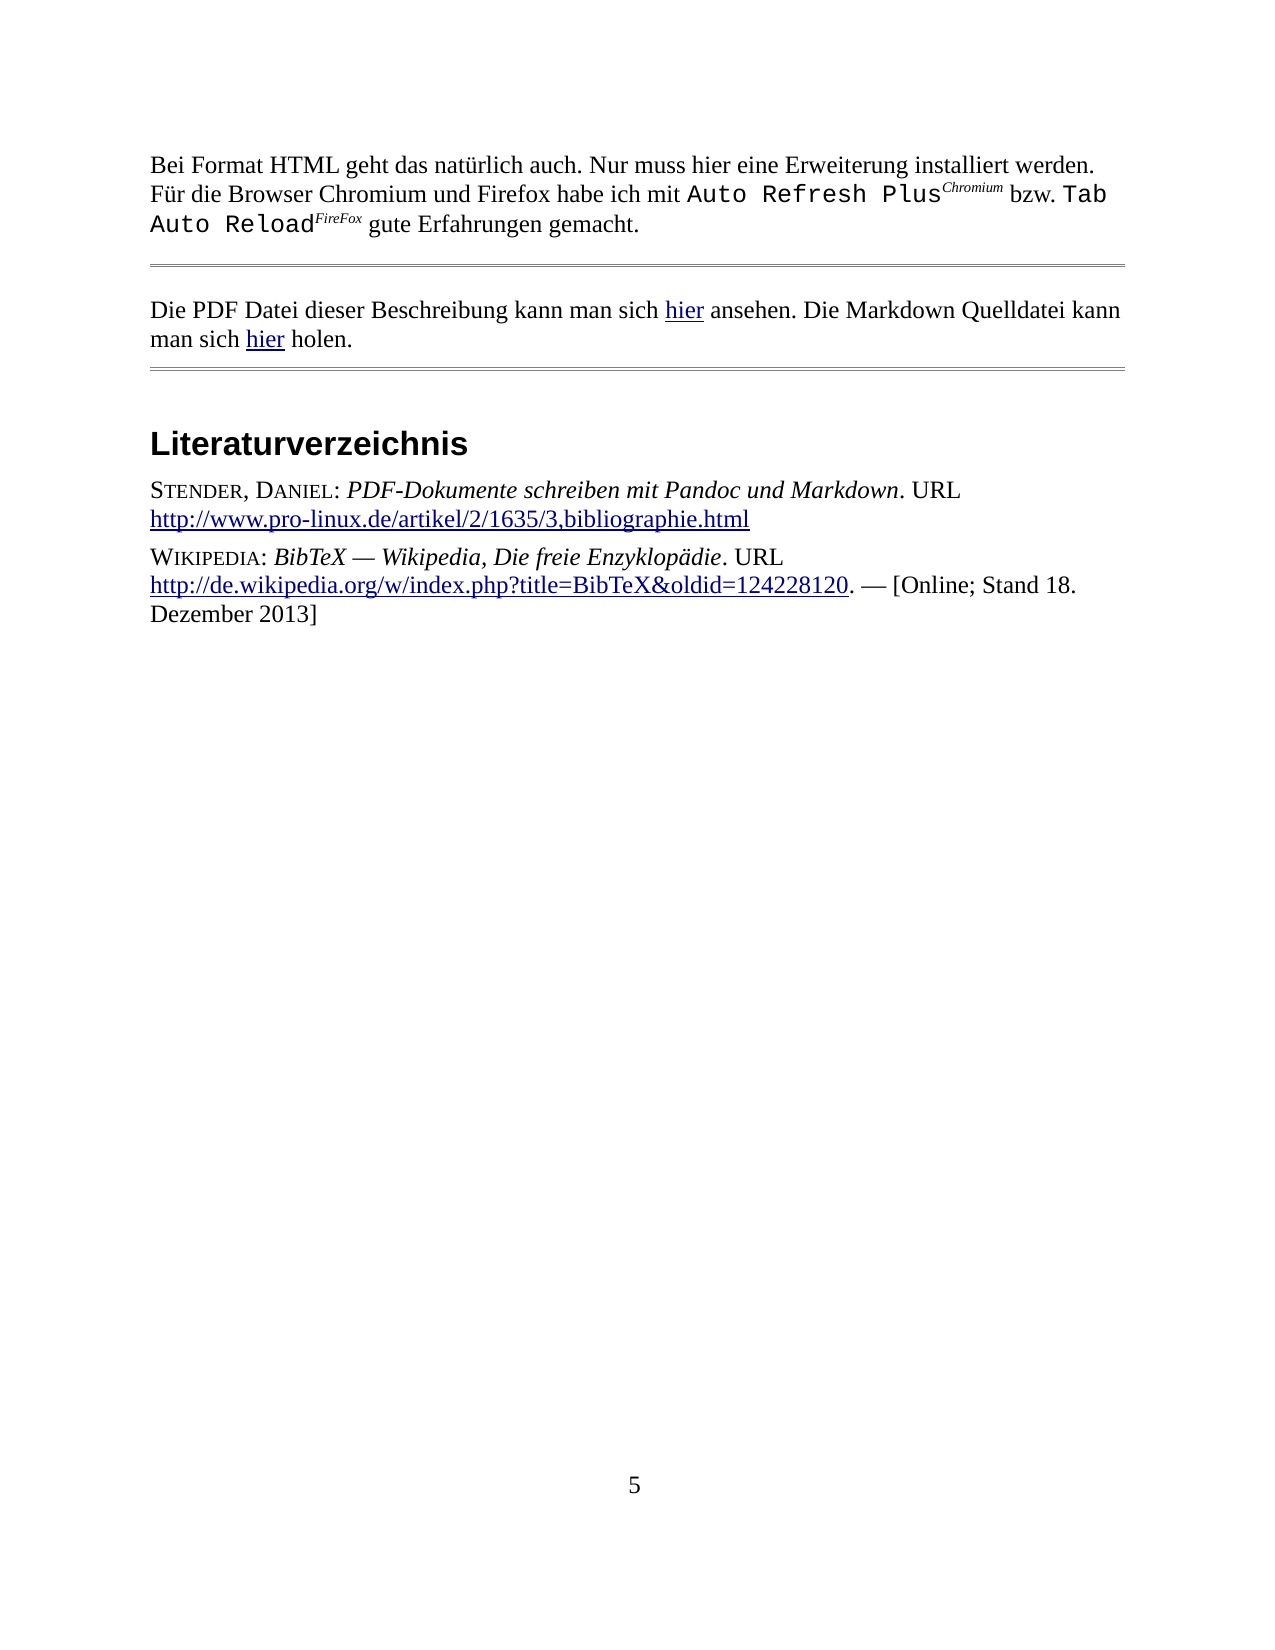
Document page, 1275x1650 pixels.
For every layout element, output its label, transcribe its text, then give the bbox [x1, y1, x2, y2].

text Stender, Daniel: PDF-Dokumente schreiben mit Pandoc und Markdown. URL http://www.pro-linux.de/artikel/2/1635/3,bibliographie.html [150, 475, 1125, 533]
text Wikipedia: BibTeX — Wikipedia, Die freie Enzyklopädie. URL http://de.wikipedia.org/w/index.php?title=BibTeX&oldid=124228120. — [Online; Stand 18. Dezember 2013] [150, 542, 1125, 628]
subtitle Literaturverzeichnis [150, 424, 1125, 463]
text Bei Format HTML geht das natürlich auch. Nur muss hier eine Erweiterung installiert werden. Für die Browser Chromium und Firefox habe ich mit Auto Refresh PlusChromium bzw. Tab Auto ReloadFireFox gute Erfahrungen gemacht. [150, 150, 1125, 240]
text Die PDF Datei dieser Beschreibung kann man sich hier ansehen. Die Markdown Quelldatei kann man sich hier holen. [150, 296, 1125, 353]
